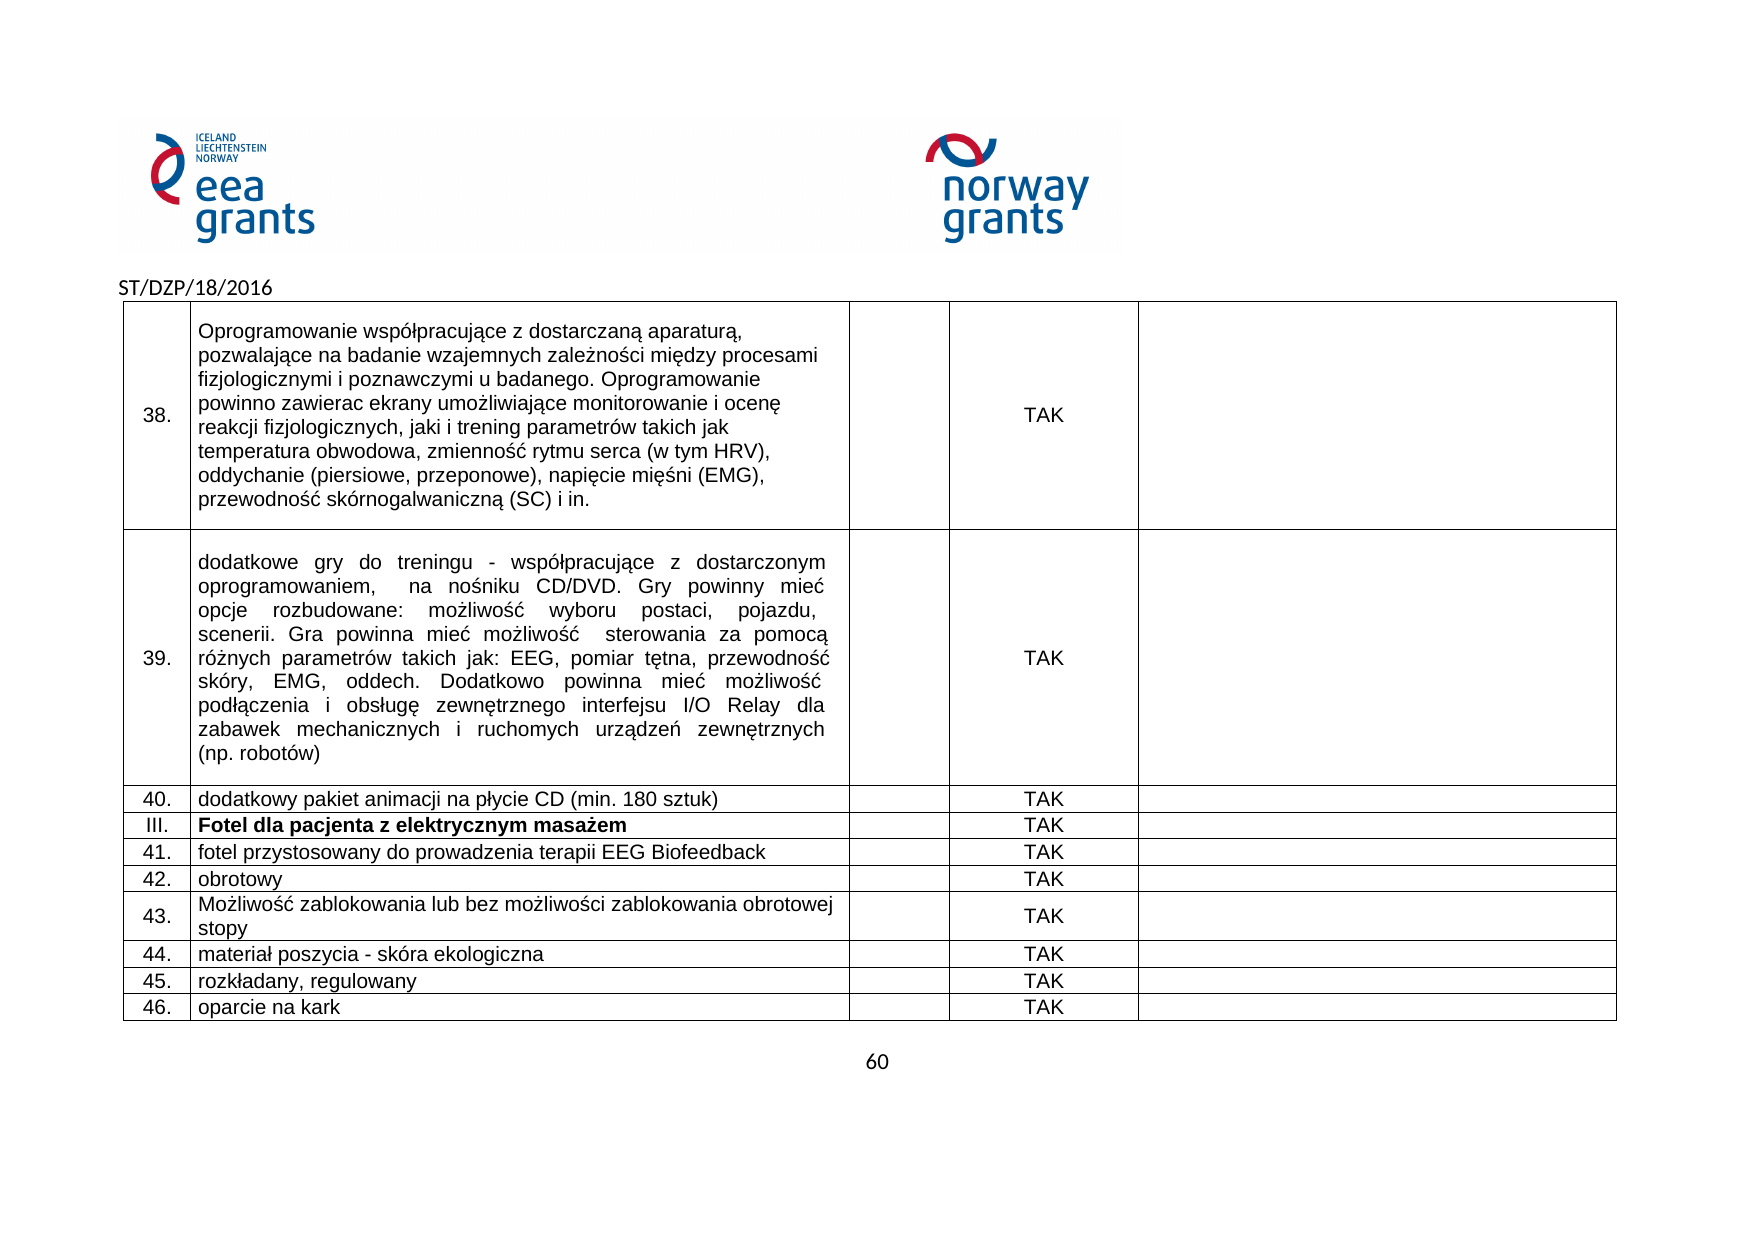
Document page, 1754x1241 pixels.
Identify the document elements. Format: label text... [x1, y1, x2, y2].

table_cell oparcie na kark [191, 994, 849, 1020]
table_cell [850, 994, 949, 1020]
table_cell TAK [950, 866, 1138, 891]
table_cell 45. [124, 968, 190, 993]
table_cell 42. [124, 866, 190, 891]
table_cell 46. [124, 994, 190, 1020]
table_cell [1139, 530, 1616, 785]
table_cell TAK [950, 530, 1138, 785]
table_cell TAK [950, 813, 1138, 838]
table_cell TAK [950, 302, 1138, 529]
table_cell 40. [124, 786, 190, 812]
table_cell TAK [950, 968, 1138, 993]
table_cell [850, 941, 949, 967]
table_cell rozkładany, regulowany [191, 968, 849, 993]
table_cell 39. [124, 530, 190, 785]
table_cell TAK [950, 892, 1138, 940]
table_cell 41. [124, 839, 190, 865]
table_cell [1139, 813, 1616, 838]
table_cell [850, 892, 949, 940]
table_cell 44. [124, 941, 190, 967]
table_cell [1139, 786, 1616, 812]
table_cell Możliwość zablokowania lub bez możliwości zablokowania obrotowej stopy [191, 892, 849, 940]
table_cell [850, 813, 949, 838]
table_cell [850, 968, 949, 993]
table_cell dodatkowy pakiet animacji na płycie CD (min. 180 sztuk) [191, 786, 849, 812]
table_cell [1139, 892, 1616, 940]
table_cell 38. [124, 302, 190, 529]
table_cell obrotowy [191, 866, 849, 891]
table_cell [1139, 941, 1616, 967]
table_cell TAK [950, 786, 1138, 812]
table_cell Oprogramowanie współpracujące z dostarczaną aparaturą, pozwalające na badanie wzajemnych zależności między procesami fizjologicznymi i poznawczymi u badanego. Oprogramowanie powinno zawierac ekrany umożliwiające monitorowanie i ocenę reakcji fizjologicznych, jaki i trening parametrów takich jak temperatura obwodowa, zmienność rytmu serca (w tym HRV), oddychanie (piersiowe, przeponowe), napięcie mięśni (EMG), przewodność skórnogalwaniczną (SC) i in. [191, 302, 849, 529]
table_cell [1139, 839, 1616, 865]
table_cell [1139, 302, 1616, 529]
table_cell fotel przystosowany do prowadzenia terapii EEG Biofeedback [191, 839, 849, 865]
table_cell TAK [950, 839, 1138, 865]
table_cell 43. [124, 892, 190, 940]
table_cell Fotel dla pacjenta z elektrycznym masażem [191, 813, 849, 838]
table_cell [850, 302, 949, 529]
table_cell TAK [950, 941, 1138, 967]
table_cell TAK [950, 994, 1138, 1020]
table_cell [1139, 968, 1616, 993]
table_cell [850, 530, 949, 785]
table_cell [850, 786, 949, 812]
table_cell [850, 839, 949, 865]
table_cell [1139, 866, 1616, 891]
table_cell dodatkowe gry do treningu - współpracujące z dostarczonym oprogramowaniem, na nośniku CD/DVD. Gry powinny mieć opcje rozbudowane: możliwość wyboru postaci, pojazdu, scenerii. Gra powinna mieć możliwość sterowania za pomocą różnych parametrów takich jak: EEG, pomiar tętna, przewodność skóry, EMG, oddech. Dodatkowo powinna mieć możliwość podłączenia i obsługę zewnętrznego interfejsu I/O Relay dla zabawek mechanicznych i ruchomych urządzeń zewnętrznych (np. robotów) [191, 530, 849, 785]
table_cell materiał poszycia - skóra ekologiczna [191, 941, 849, 967]
table_cell [1139, 994, 1616, 1020]
table_cell III. [124, 813, 190, 838]
table_cell [850, 866, 949, 891]
